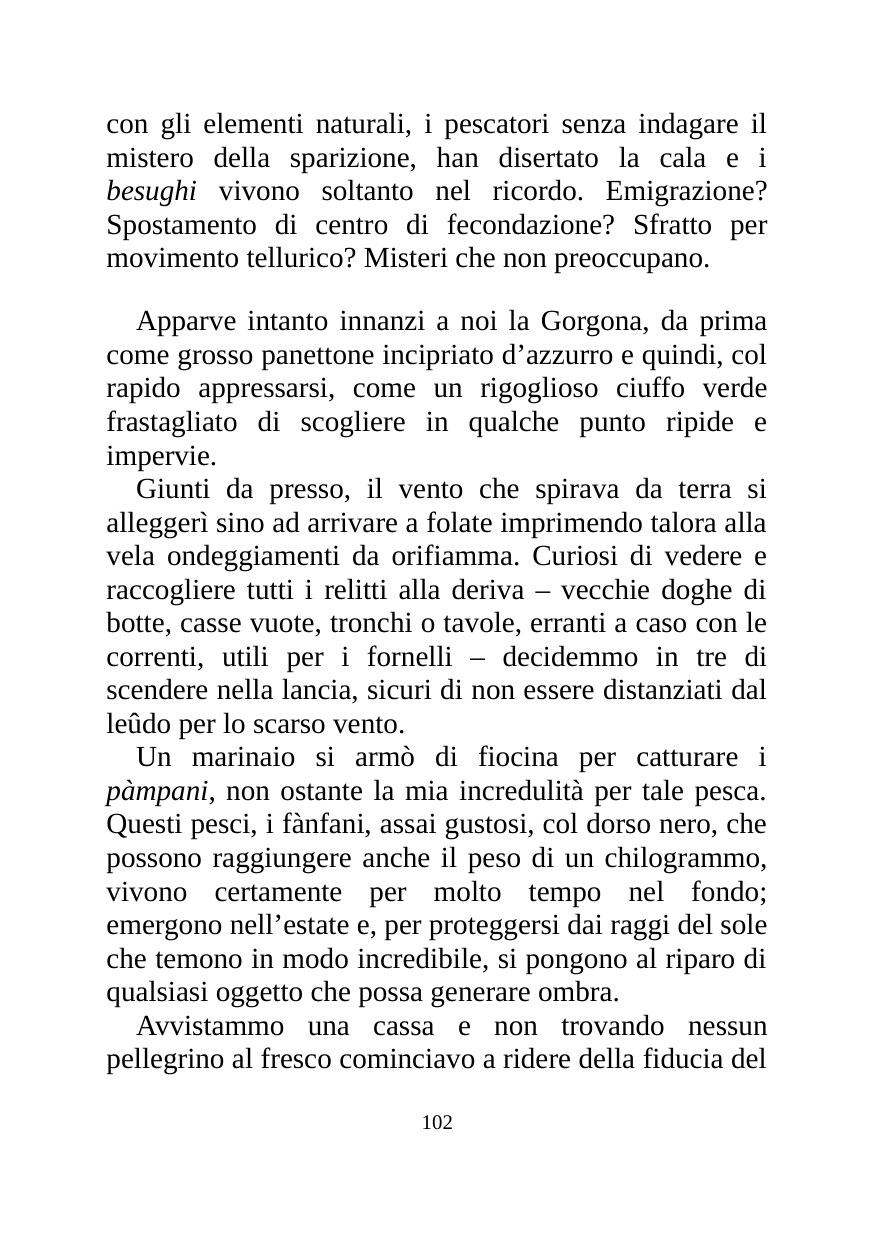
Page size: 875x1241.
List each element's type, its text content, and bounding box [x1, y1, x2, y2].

text Avvistammo una cassa e non trovando nessun pellegrino al fresco cominciavo a ridere della fiducia del [106, 1008, 768, 1075]
text Apparve intanto innanzi a noi la Gorgona, da prima come grosso panettone incipriato d’azzurro e quindi, col rapido appressarsi, come un rigoglioso ciuffo verde frastagliato di scogliere in qualche punto ripide e impervie. [106, 303, 768, 471]
text Un marinaio si armò di fiocina per catturare i pàmpani, non ostante la mia incredulità per tale pesca. Questi pesci, i fànfani, assai gustosi, col dorso nero, che possono raggiungere anche il peso di un chilogrammo, vivono certamente per molto tempo nel fondo; emergono nell’estate e, per proteggersi dai raggi del sole che temono in modo incredibile, si pongono al riparo di qualsiasi oggetto che possa generare ombra. [106, 739, 768, 1008]
text con gli elementi naturali, i pescatori senza indagare il mistero della sparizione, han disertato la cala e i besughi vivono soltanto nel ricordo. Emigrazione? Spostamento di centro di fecondazione? Sfratto per movimento tellurico? Misteri che non preoccupano. [106, 106, 768, 274]
text Giunti da presso, il vento che spirava da terra si alleggerì sino ad arrivare a folate imprimendo talora alla vela ondeggiamenti da orifiamma. Curiosi di vedere e raccogliere tutti i relitti alla deriva – vecchie doghe di botte, casse vuote, tronchi o tavole, erranti a caso con le correnti, utili per i fornelli – decidemmo in tre di scendere nella lancia, sicuri di non essere distanziati dal leûdo per lo scarso vento. [106, 471, 768, 739]
